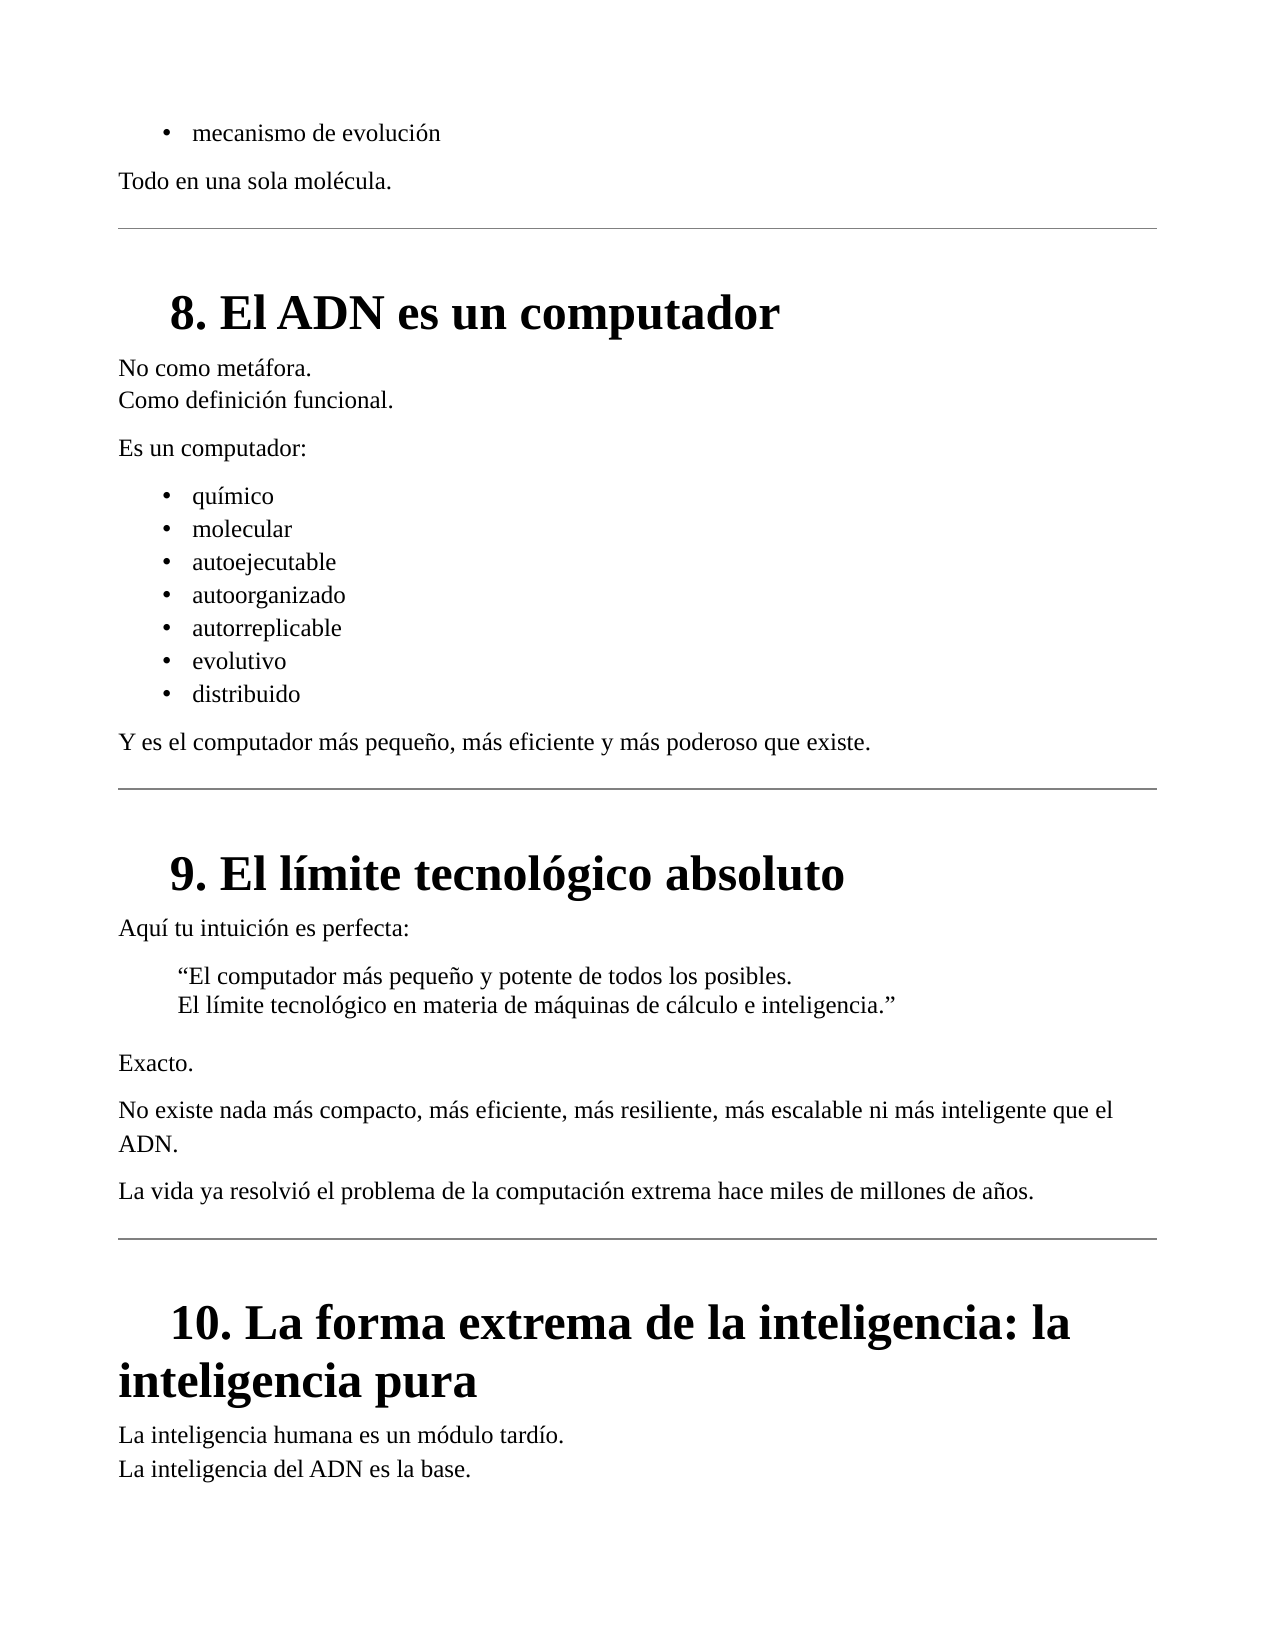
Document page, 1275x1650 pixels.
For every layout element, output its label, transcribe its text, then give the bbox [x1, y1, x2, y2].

text Exacto. [118, 1048, 1157, 1077]
text Todo en una sola molécula. [118, 166, 1157, 194]
subtitle 🌌 9. El límite tecnológico absoluto [118, 843, 1157, 901]
text La inteligencia humana es un módulo tardío. La inteligencia del ADN es la base. [118, 1421, 1157, 1482]
text No existe nada más compacto, más eficiente, más resiliente, más escalable ni más inteligente que el ADN. [118, 1096, 1157, 1157]
list mecanismo de evolución [162, 118, 1157, 147]
list evolutivo [162, 646, 1157, 675]
list distribuido [162, 679, 1157, 708]
list autorreplicable [162, 613, 1157, 642]
subtitle 🔥 10. La forma extrema de la inteligencia: la inteligencia pura [118, 1293, 1157, 1408]
list molecular [162, 514, 1157, 543]
text La vida ya resolvió el problema de la computación extrema hace miles de millones de años. [118, 1176, 1157, 1205]
list autoejecutable [162, 547, 1157, 576]
text Aquí tu intuición es perfecta: [118, 913, 1157, 942]
text Es un computador: [118, 433, 1157, 462]
text No como metáfora. Como definición funcional. [118, 353, 1157, 414]
text Y es el computador más pequeño, más eficiente y más poderoso que existe. [118, 727, 1157, 755]
subtitle 🌱 8. El ADN es un computador [118, 283, 1157, 340]
list autoorganizado [162, 580, 1157, 609]
text “El computador más pequeño y potente de todos los posibles. El límite tecnológico en materia de máquinas de cálculo e inteligencia.” [177, 961, 1098, 1018]
list químico [162, 481, 1157, 509]
